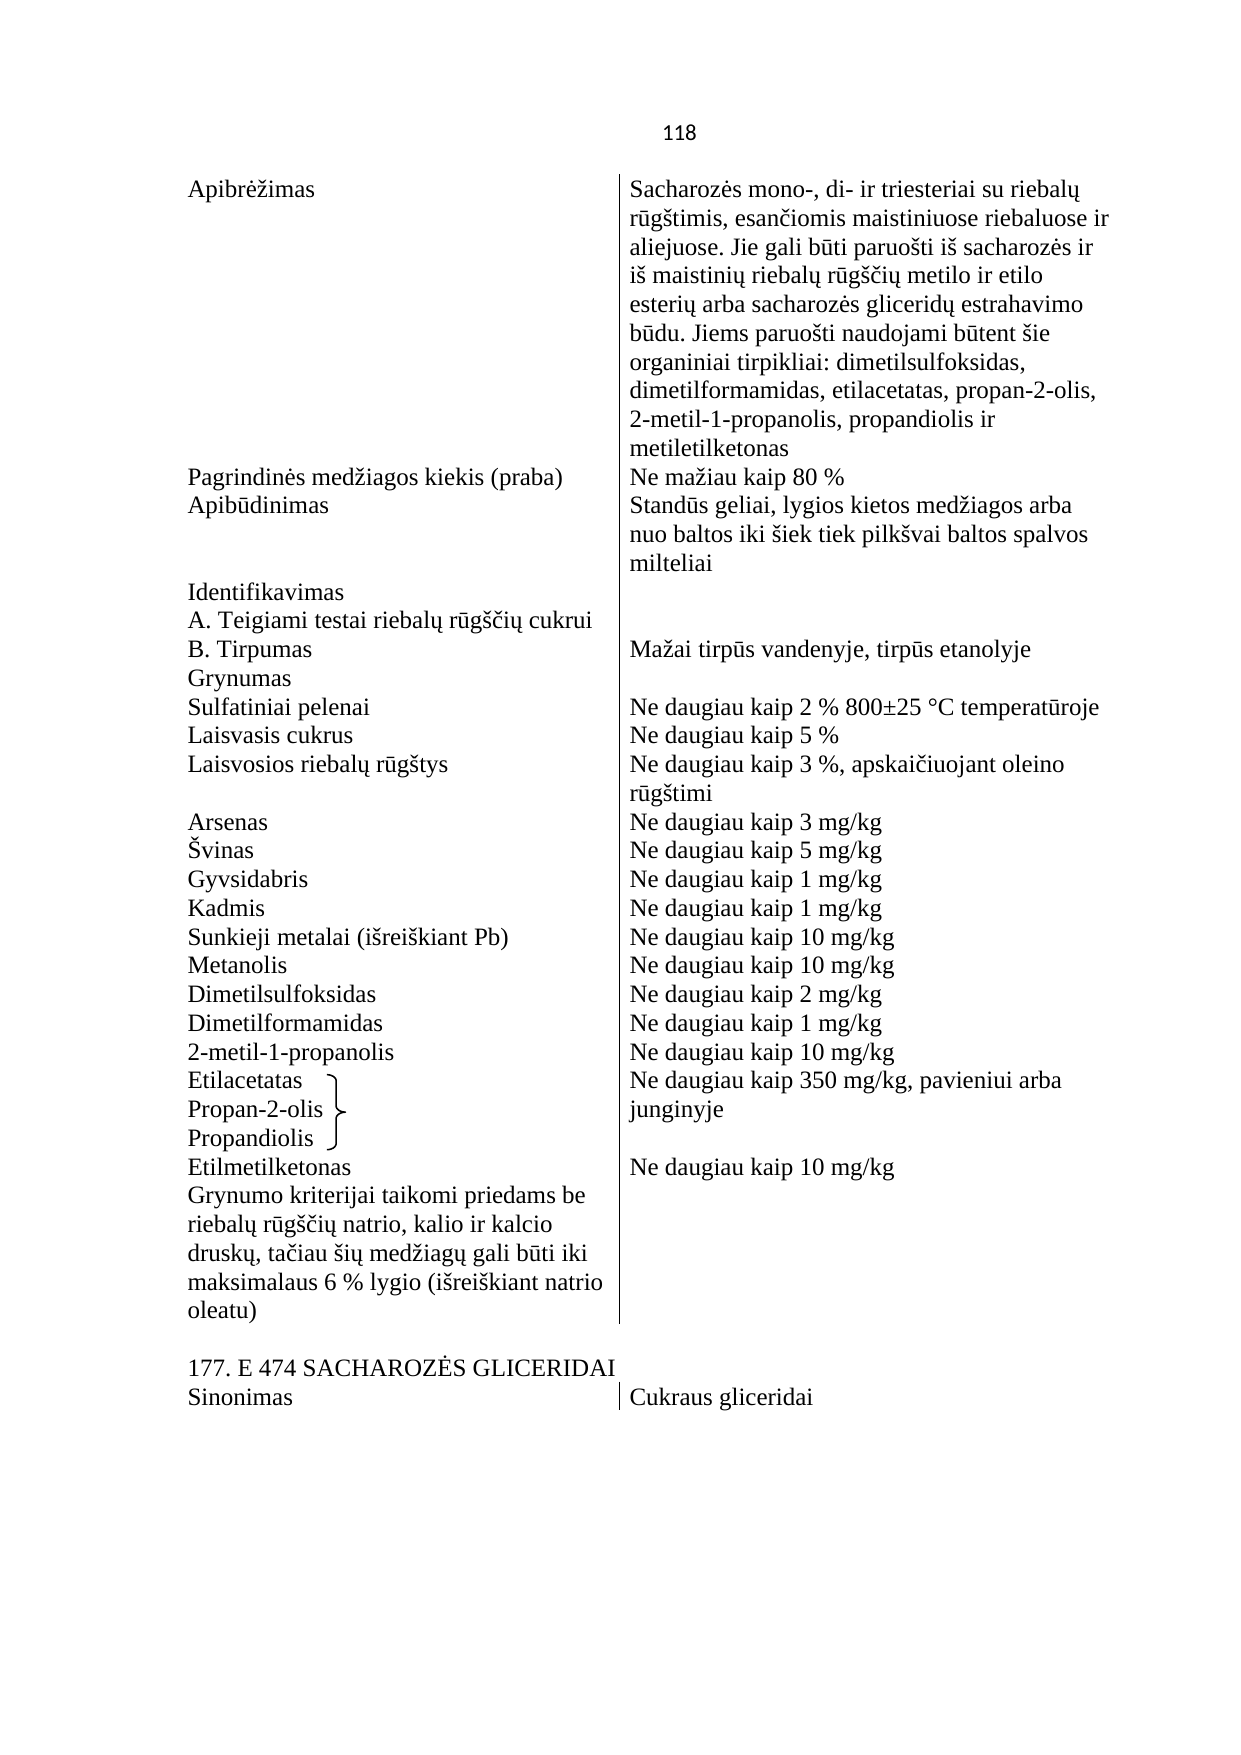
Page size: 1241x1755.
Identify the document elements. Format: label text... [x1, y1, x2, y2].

table_cell [620, 605, 1122, 634]
table_cell Kadmis [177, 893, 619, 922]
table_cell Ne mažiau kaip 80 % [620, 462, 1122, 490]
table_cell Ne daugiau kaip 10 mg/kg [620, 950, 1122, 979]
table_cell Sulfatiniai pelenai [177, 692, 619, 720]
table_cell Dimetilsulfoksidas [177, 979, 619, 1008]
table_cell Dimetilformamidas [177, 1008, 619, 1037]
table_cell Ne daugiau kaip 3 mg/kg [620, 807, 1122, 835]
table_cell Etilmetilketonas [177, 1152, 619, 1180]
table_cell B. Tirpumas [177, 634, 619, 663]
table_header 177. E 474 SACHAROZĖS GLICERIDAI [177, 1353, 1122, 1382]
table_cell Sinonimas [177, 1382, 619, 1410]
table_cell Ne daugiau kaip 1 mg/kg [620, 893, 1122, 922]
table_cell Ne daugiau kaip 5 mg/kg [620, 835, 1122, 864]
table_cell Ne daugiau kaip 350 mg/kg, pavieniui arba junginyje [620, 1065, 1122, 1123]
table_cell Ne daugiau kaip 1 mg/kg [620, 864, 1122, 893]
table_cell [620, 663, 1122, 692]
table_cell Apibrėžimas [177, 174, 619, 462]
table_cell Ne daugiau kaip 2 % 800±25 °C temperatūroje [620, 692, 1122, 720]
table_cell Pagrindinės medžiagos kiekis (praba) [177, 462, 619, 490]
table_cell Sacharozės mono-, di- ir triesteriai su riebalų rūgštimis, esančiomis maistiniuose riebaluose ir aliejuose. Jie gali būti paruošti iš sacharozės ir iš maistinių riebalų rūgščių metilo ir etilo esterių arba sacharozės gliceridų estrahavimo būdu. Jiems paruošti naudojami būtent šie organiniai tirpikliai: dimetilsulfoksidas, dimetilformamidas, etilacetatas, propan-2-olis, 2-metil-1-propanolis, propandiolis ir metiletilketonas [620, 174, 1122, 462]
table_cell Ne daugiau kaip 10 mg/kg [620, 1152, 1122, 1180]
table_cell Cukraus gliceridai [620, 1382, 1122, 1410]
table_cell Metanolis [177, 950, 619, 979]
table_cell A. Teigiami testai riebalų rūgščių cukrui [177, 605, 619, 634]
table_cell Grynumo kriterijai taikomi priedams be riebalų rūgščių natrio, kalio ir kalcio druskų, tačiau šių medžiagų gali būti iki maksimalaus 6 % lygio (išreiškiant natrio oleatu) [177, 1180, 619, 1324]
table_cell Sunkieji metalai (išreiškiant Pb) [177, 922, 619, 950]
table_cell Apibūdinimas [177, 490, 619, 577]
table_cell [620, 1123, 1122, 1152]
table_cell Ne daugiau kaip 3 %, apskaičiuojant oleino rūgštimi [620, 749, 1122, 807]
table_cell [620, 577, 1122, 605]
table_cell Grynumas [177, 663, 619, 692]
table_cell Mažai tirpūs vandenyje, tirpūs etanolyje [620, 634, 1122, 663]
table_cell Standūs geliai, lygios kietos medžiagos arba nuo baltos iki šiek tiek pilkšvai baltos spalvos milteliai [620, 490, 1122, 577]
table_cell Ne daugiau kaip 1 mg/kg [620, 1008, 1122, 1037]
table_cell Ne daugiau kaip 5 % [620, 720, 1122, 749]
table_cell Ne daugiau kaip 10 mg/kg [620, 922, 1122, 950]
table_cell Identifikavimas [177, 577, 619, 605]
table_cell Laisvosios riebalų rūgštys [177, 749, 619, 807]
table_cell Gyvsidabris [177, 864, 619, 893]
table_cell 2-metil-1-propanolis [177, 1037, 619, 1065]
table_cell Arsenas [177, 807, 619, 835]
table_cell Ne daugiau kaip 10 mg/kg [620, 1037, 1122, 1065]
table_cell Etilacetatas Propan-2-olis [177, 1065, 619, 1123]
table_cell Švinas [177, 835, 619, 864]
table_cell Laisvasis cukrus [177, 720, 619, 749]
table_cell Ne daugiau kaip 2 mg/kg [620, 979, 1122, 1008]
table_cell Propandiolis [177, 1123, 619, 1152]
table_cell [620, 1180, 1122, 1324]
